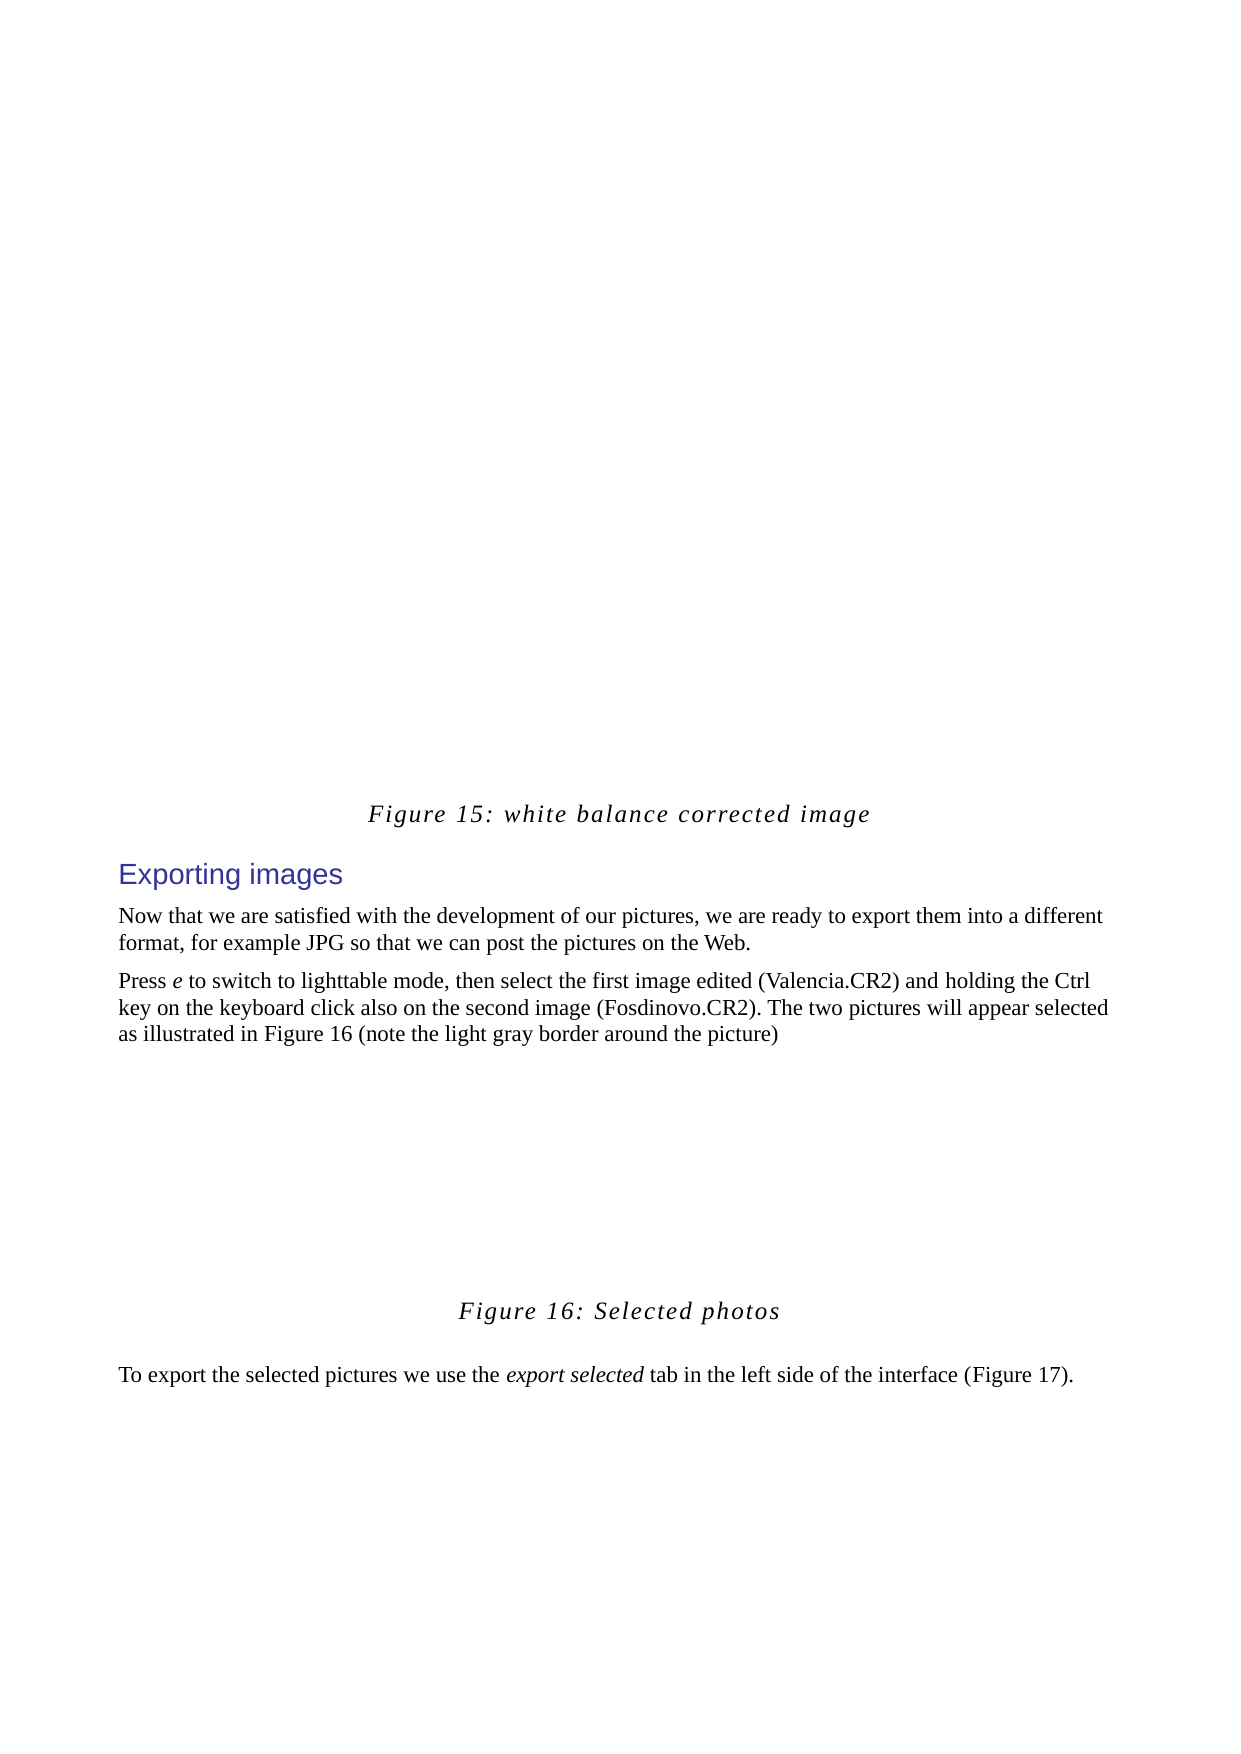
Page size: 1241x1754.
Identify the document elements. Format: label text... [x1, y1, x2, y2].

subtitle [118, 118, 1122, 130]
subtitle Exporting images [118, 827, 1122, 891]
text Figure 16: Selected photos [161, 1079, 1079, 1325]
text Press e to switch to lighttable mode, then select the first image edited (Valencia.CR2) and holding the Ctrl key on the keyboard click also on the second image (Fosdinovo.CR2). The two pictures will appear selected as illustrated in Figure 16 (note the light gray border around the picture) [118, 967, 1122, 1047]
text Figure 15: white balance corrected image [118, 130, 1122, 827]
text Now that we are satisfied with the development of our pictures, we are ready to export them into a different format, for example JPG so that we can post the pictures on the Web. [118, 902, 1122, 955]
text To export the selected pictures we use the export selected tab in the left side of the interface (Figure 17). [118, 1059, 1122, 1388]
